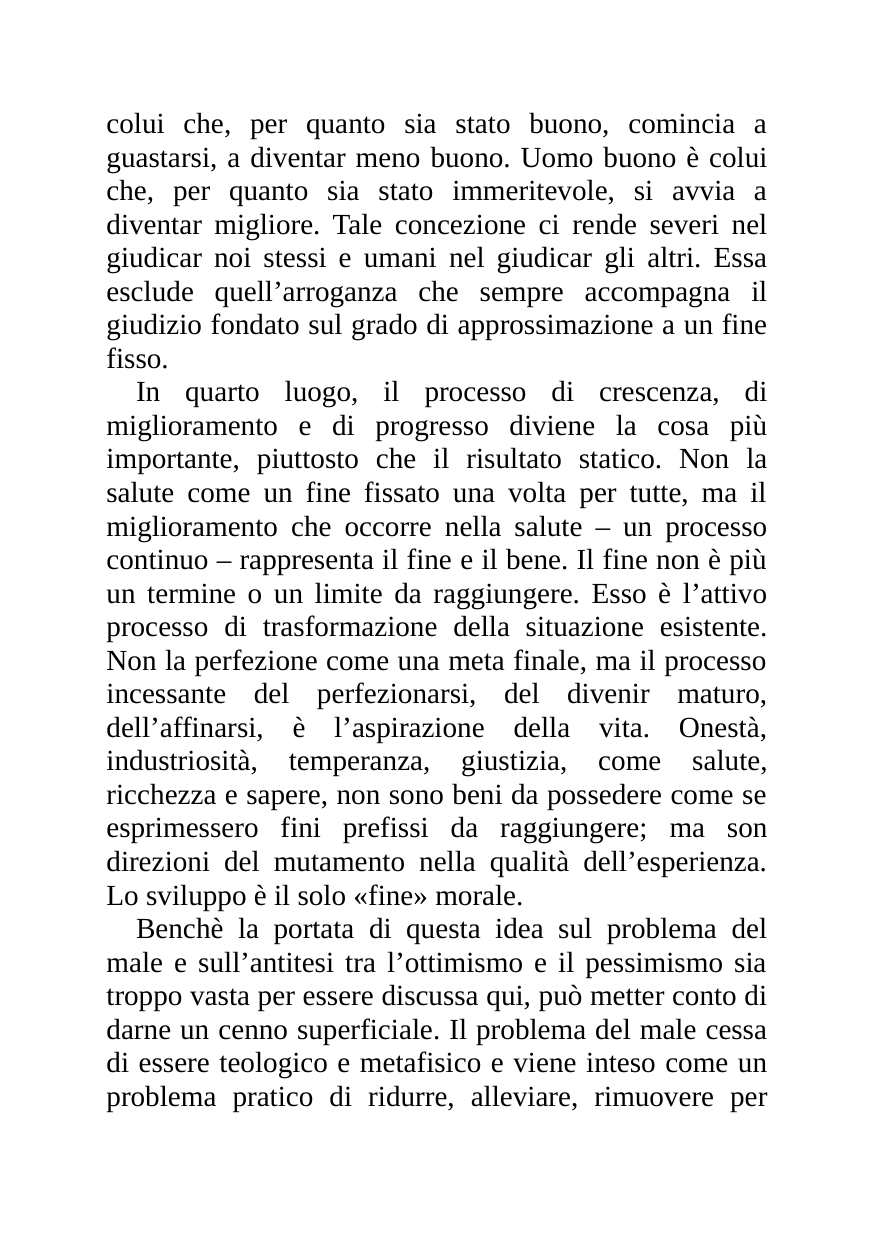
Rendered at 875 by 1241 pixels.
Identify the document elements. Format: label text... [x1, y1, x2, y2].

text Benchè la portata di questa idea sul problema del male e sull’antitesi tra l’ottimismo e il pessimismo sia troppo vasta per essere discussa qui, può metter conto di darne un cenno superficiale. Il problema del male cessa di essere teologico e metafisico e viene inteso come un problema pratico di ridurre, alleviare, rimuovere per [106, 911, 768, 1112]
text In quarto luogo, il processo di crescenza, di miglioramento e di progresso diviene la cosa più importante, piuttosto che il risultato statico. Non la salute come un fine fissato una volta per tutte, ma il miglioramento che occorre nella salute – un processo continuo – rappresenta il fine e il bene. Il fine non è più un termine o un limite da raggiungere. Esso è l’attivo processo di trasformazione della situazione esistente. Non la perfezione come una meta finale, ma il processo incessante del perfezionarsi, del divenir maturo, dell’affinarsi, è l’aspirazione della vita. Onestà, industriosità, temperanza, giustizia, come salute, ricchezza e sapere, non sono beni da possedere come se esprimessero fini prefissi da raggiungere; ma son direzioni del mutamento nella qualità dell’esperienza. Lo sviluppo è il solo «fine» morale. [106, 374, 768, 911]
text colui che, per quanto sia stato buono, comincia a guastarsi, a diventar meno buono. Uomo buono è colui che, per quanto sia stato immeritevole, si avvia a diventar migliore. Tale concezione ci rende severi nel giudicar noi stessi e umani nel giudicar gli altri. Essa esclude quell’arroganza che sempre accompagna il giudizio fondato sul grado di approssimazione a un fine fisso. [106, 106, 768, 374]
